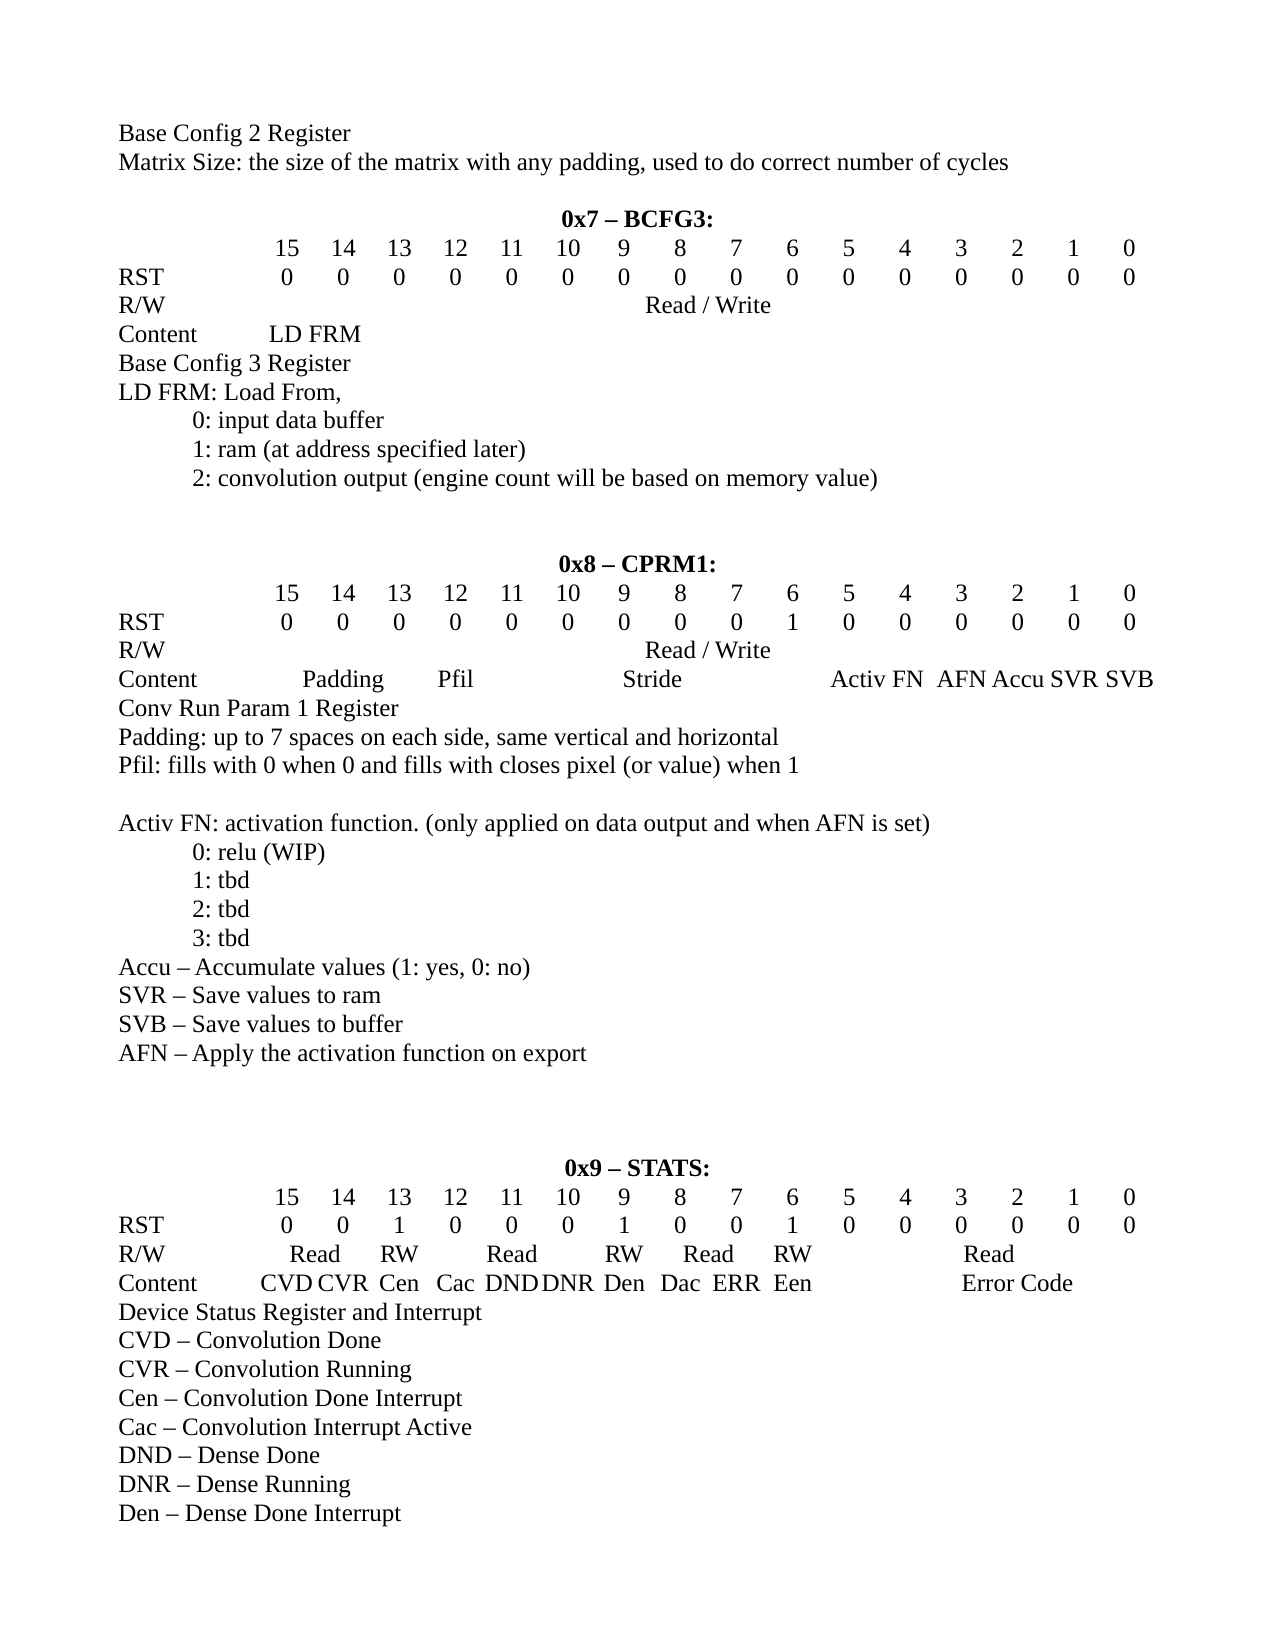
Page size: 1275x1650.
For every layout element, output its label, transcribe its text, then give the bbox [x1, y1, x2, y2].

table_cell Cen [371, 1268, 427, 1297]
table_cell Read [821, 1239, 1157, 1268]
table_cell 0 [652, 262, 708, 291]
text LD FRM: Load From, [118, 377, 1157, 406]
table_cell 0 [877, 262, 933, 291]
table_cell 0 [989, 262, 1045, 291]
text 2: tbd [118, 894, 1157, 923]
table_cell 0 [371, 607, 427, 636]
table_cell 0 [484, 1211, 540, 1239]
table_cell 0 [315, 262, 371, 291]
table_cell [988, 319, 1044, 348]
table_cell Content [118, 1268, 258, 1297]
table_cell 0 [1102, 607, 1157, 636]
table_cell 1 [765, 607, 821, 636]
table_cell 0 [709, 607, 764, 636]
text 3: tbd [118, 923, 1157, 952]
table_header 0 [1101, 233, 1157, 262]
table_cell [876, 319, 932, 348]
table_cell 1 [596, 1211, 652, 1239]
text 1: tbd [118, 866, 1157, 894]
table_cell Pfil [427, 664, 483, 693]
text 0x7 – BCFG3: [118, 204, 1157, 233]
table_cell Read [652, 1239, 764, 1268]
table_cell 0 [989, 1211, 1046, 1239]
table_cell LD FRM [259, 319, 371, 348]
table_cell RW [596, 1239, 652, 1268]
table_header 4 [878, 1182, 933, 1211]
table_header 0 [1102, 578, 1157, 607]
table_cell CVD [259, 1268, 315, 1297]
table_header [118, 233, 259, 262]
table_cell Activ FN [821, 664, 933, 693]
text Pfil: fills with 0 when 0 and fills with closes pixel (or value) when 1 [118, 751, 1157, 779]
table_cell [707, 319, 763, 348]
table_header 15 [259, 578, 315, 607]
table_cell 0 [259, 607, 315, 636]
table_cell 0 [259, 1211, 315, 1239]
table_cell 0 [1046, 607, 1102, 636]
text Base Config 2 Register [118, 118, 1157, 147]
table_header 14 [315, 578, 371, 607]
table_header 10 [540, 578, 596, 607]
table_header 1 [1046, 1182, 1102, 1211]
table_cell [371, 319, 427, 348]
table_cell [763, 319, 819, 348]
table_cell 0 [427, 1211, 483, 1239]
table_cell 0 [877, 607, 933, 636]
text Accu – Accumulate values (1: yes, 0: no) [118, 952, 1157, 981]
table_cell 0 [821, 1211, 878, 1239]
table_cell SVB [1102, 664, 1157, 693]
table_header 9 [596, 233, 652, 262]
text Den – Dense Done Interrupt [118, 1498, 1157, 1527]
table_cell Read [427, 1239, 596, 1268]
table_cell 0 [259, 262, 315, 291]
table_cell DNR [540, 1268, 596, 1297]
table_cell [932, 319, 988, 348]
table_header [118, 1182, 258, 1211]
table_header 15 [259, 1182, 315, 1211]
table_cell 0 [596, 262, 652, 291]
table_header 7 [708, 233, 764, 262]
table_cell CVR [315, 1268, 371, 1297]
table_cell [1100, 319, 1157, 348]
table_header 9 [596, 1182, 652, 1211]
table_cell 0 [933, 262, 989, 291]
table_cell 0 [1101, 262, 1157, 291]
table_header 6 [765, 578, 821, 607]
table_cell RST [118, 1211, 258, 1239]
table_cell AFN [933, 664, 989, 693]
table_cell Een [764, 1268, 821, 1297]
table_header 3 [933, 233, 989, 262]
table_header 6 [764, 1182, 821, 1211]
table_cell Cac [427, 1268, 483, 1297]
table_header 12 [427, 233, 483, 262]
table_header 15 [259, 233, 315, 262]
table_header 4 [877, 233, 933, 262]
table_cell 0 [878, 1211, 933, 1239]
table_header [118, 578, 258, 607]
table_cell 0 [652, 607, 708, 636]
table_cell Dac [652, 1268, 708, 1297]
table_cell 0 [540, 607, 596, 636]
table_header 4 [877, 578, 933, 607]
table_cell 0 [1046, 1211, 1102, 1239]
table_cell 0 [540, 1211, 596, 1239]
table_cell 0 [764, 262, 821, 291]
table_cell 0 [821, 262, 877, 291]
table_cell R/W [118, 636, 258, 664]
text 0: input data buffer [118, 406, 1157, 434]
table_cell DND [484, 1268, 540, 1297]
table_cell 0 [427, 262, 483, 291]
table_cell 1 [371, 1211, 427, 1239]
table_header 7 [709, 578, 764, 607]
table_header 14 [315, 233, 371, 262]
table_cell Padding [259, 664, 427, 693]
text DND – Dense Done [118, 1441, 1157, 1469]
table_cell [427, 319, 483, 348]
table_cell Read / Write [259, 291, 1157, 319]
table_cell 0 [484, 607, 540, 636]
table_header 5 [821, 1182, 878, 1211]
table_header 8 [652, 233, 708, 262]
table_header 10 [540, 233, 596, 262]
table_cell 0 [1102, 1211, 1157, 1239]
table_cell Den [596, 1268, 652, 1297]
table_cell Accu [990, 664, 1046, 693]
table_cell 0 [596, 607, 652, 636]
table_cell [539, 319, 595, 348]
table_cell [1044, 319, 1100, 348]
table_cell Error Code [878, 1268, 1157, 1297]
table_cell 0 [933, 607, 989, 636]
text SVR – Save values to ram [118, 981, 1157, 1009]
text Base Config 3 Register [118, 348, 1157, 377]
text Conv Run Param 1 Register [118, 693, 1157, 722]
table_cell RST [118, 607, 258, 636]
text 0: relu (WIP) [118, 837, 1157, 866]
table_header 7 [708, 1182, 764, 1211]
table_cell R/W [118, 1239, 258, 1268]
table_header 9 [596, 578, 652, 607]
table_cell RW [371, 1239, 427, 1268]
table_cell ERR [708, 1268, 764, 1297]
text Activ FN: activation function. (only applied on data output and when AFN is set) [118, 808, 1157, 837]
table_cell 0 [540, 262, 596, 291]
table_header 3 [933, 578, 989, 607]
table_cell 0 [708, 1211, 764, 1239]
table_cell 0 [371, 262, 427, 291]
table_cell [821, 1268, 878, 1297]
table_cell RST [118, 262, 259, 291]
text 1: ram (at address specified later) [118, 434, 1157, 463]
table_header 6 [764, 233, 821, 262]
table_cell 0 [484, 262, 540, 291]
table_cell [651, 319, 707, 348]
table_cell Content [118, 664, 258, 693]
text CVD – Convolution Done [118, 1326, 1157, 1354]
text 0x8 – CPRM1: [118, 549, 1157, 578]
table_cell [595, 319, 651, 348]
table_header 0 [1102, 1182, 1157, 1211]
table_cell Read [259, 1239, 371, 1268]
table_cell 0 [821, 607, 877, 636]
text Device Status Register and Interrupt [118, 1297, 1157, 1326]
table_cell Stride [484, 664, 821, 693]
table_header 8 [652, 578, 708, 607]
table_cell Content [118, 319, 259, 348]
table_cell 0 [1045, 262, 1101, 291]
table_header 2 [989, 1182, 1046, 1211]
table_cell 0 [427, 607, 483, 636]
table_header 3 [933, 1182, 989, 1211]
table_cell [820, 319, 876, 348]
text SVB – Save values to buffer [118, 1009, 1157, 1038]
table_header 5 [821, 233, 877, 262]
table_header 11 [484, 1182, 540, 1211]
table_header 11 [484, 578, 540, 607]
table_header 11 [484, 233, 540, 262]
table_cell 0 [315, 1211, 371, 1239]
table_header 1 [1046, 578, 1102, 607]
table_header 10 [540, 1182, 596, 1211]
text DNR – Dense Running [118, 1469, 1157, 1498]
table_cell 0 [990, 607, 1046, 636]
table_cell Read / Write [259, 636, 1157, 664]
text CVR – Convolution Running [118, 1354, 1157, 1383]
table_header 13 [371, 1182, 427, 1211]
table_header 2 [989, 233, 1045, 262]
table_cell R/W [118, 291, 259, 319]
table_cell 0 [652, 1211, 708, 1239]
table_header 2 [990, 578, 1046, 607]
text Padding: up to 7 spaces on each side, same vertical and horizontal [118, 722, 1157, 751]
table_cell 1 [764, 1211, 821, 1239]
table_header 13 [371, 578, 427, 607]
table_header 5 [821, 578, 877, 607]
text Cen – Convolution Done Interrupt [118, 1383, 1157, 1412]
table_cell SVR [1046, 664, 1102, 693]
table_header 12 [427, 1182, 483, 1211]
table_header 13 [371, 233, 427, 262]
table_cell [483, 319, 539, 348]
table_cell RW [764, 1239, 821, 1268]
text AFN – Apply the activation function on export [118, 1038, 1157, 1067]
table_header 1 [1045, 233, 1101, 262]
table_cell 0 [315, 607, 371, 636]
text Matrix Size: the size of the matrix with any padding, used to do correct number of cycles [118, 147, 1157, 176]
table_cell 0 [708, 262, 764, 291]
text 0x9 – STATS: [118, 1153, 1157, 1182]
table_header 14 [315, 1182, 371, 1211]
table_header 12 [427, 578, 483, 607]
table_cell 0 [933, 1211, 989, 1239]
table_header 8 [652, 1182, 708, 1211]
text Cac – Convolution Interrupt Active [118, 1412, 1157, 1441]
text 2: convolution output (engine count will be based on memory value) [118, 463, 1157, 492]
